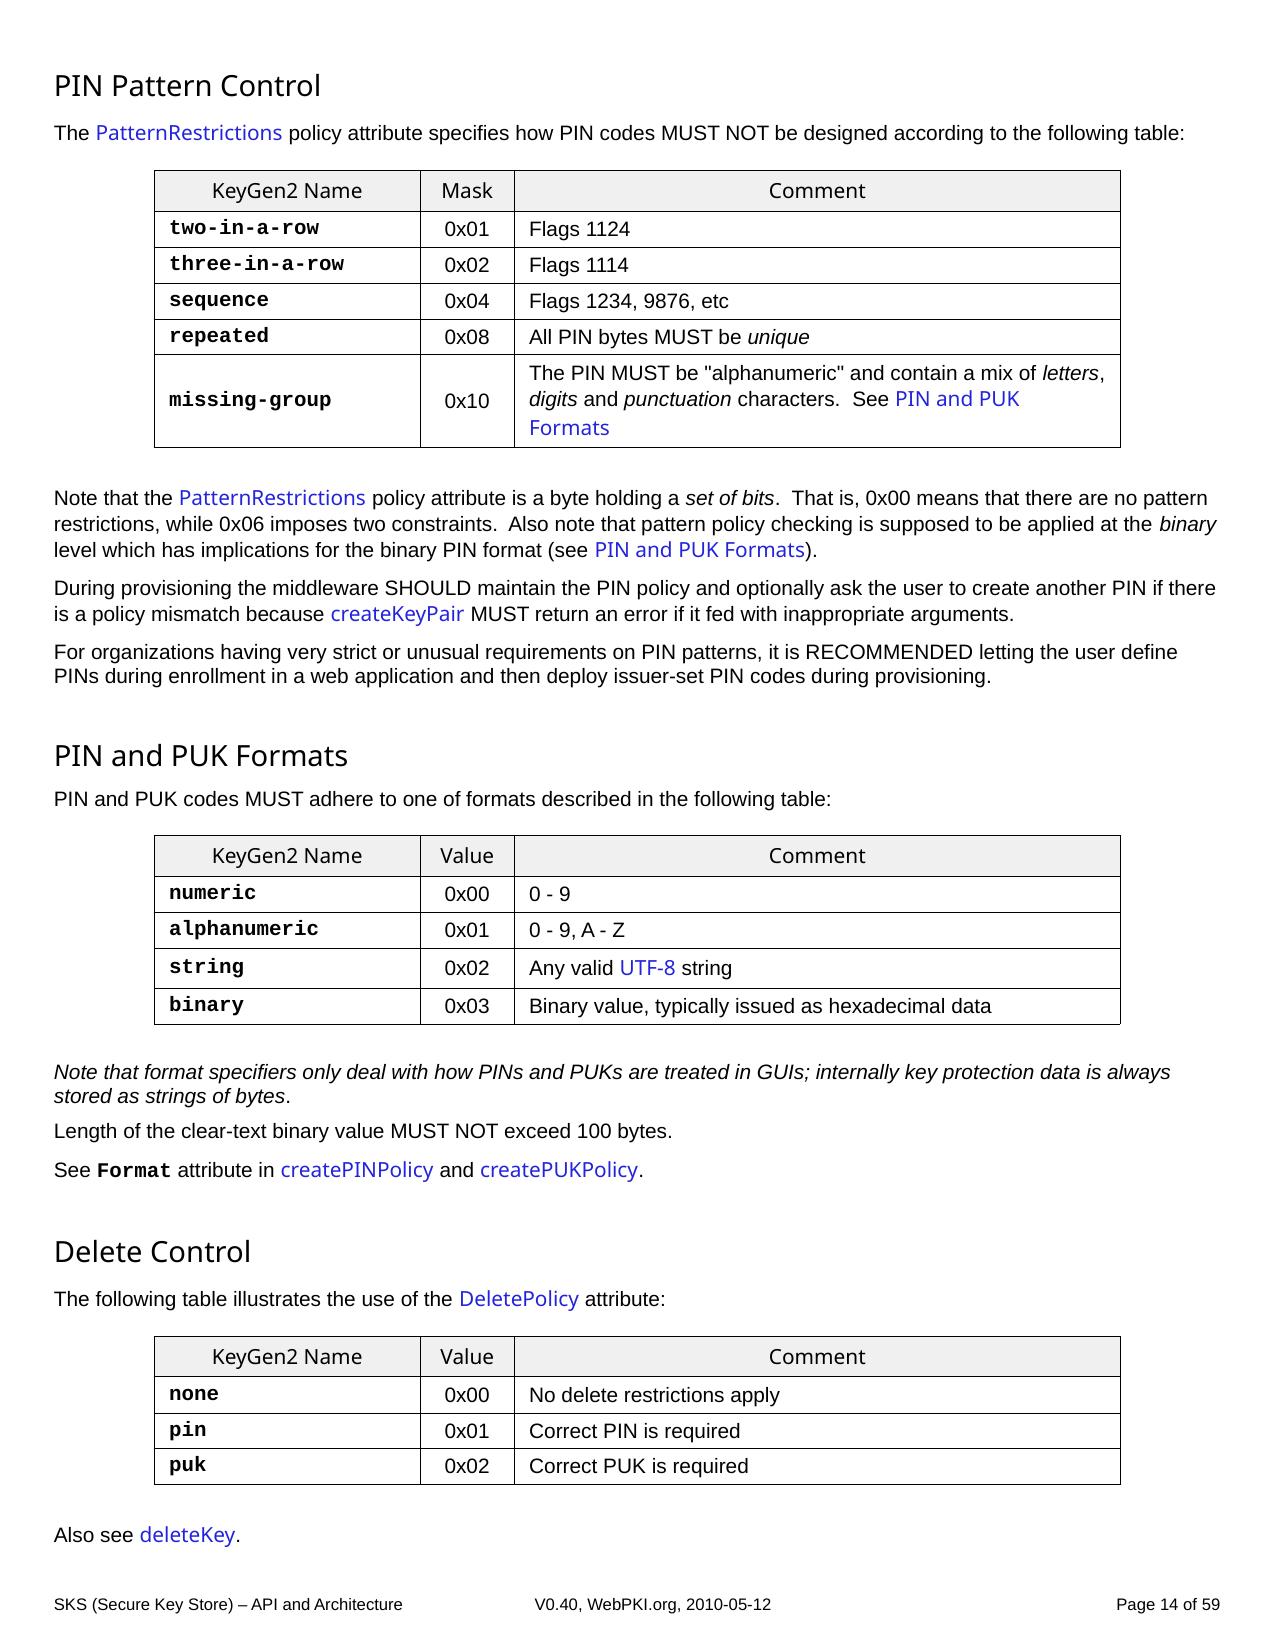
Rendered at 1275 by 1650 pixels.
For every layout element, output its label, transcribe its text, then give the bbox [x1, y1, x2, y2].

table_header KeyGen2 Name [155, 836, 420, 876]
table_cell missing-group [155, 355, 420, 447]
table_cell 0x00 [421, 1377, 514, 1412]
table_cell The PIN MUST be "alphanumeric" and contain a mix of letters, digits and punctuation characters. See PIN and PUK Formats [515, 355, 1120, 447]
table_cell No delete restrictions apply [515, 1377, 1120, 1412]
subtitle PIN and PUK Formats [54, 735, 1221, 775]
table_header Comment [515, 1337, 1120, 1376]
text The following table illustrates the use of the DeletePolicy attribute: [54, 1284, 1221, 1312]
text Note that format specifiers only deal with how PINs and PUKs are treated in GUIs; internally key protection data is always stored as strings of bytes. [54, 1060, 1221, 1108]
subtitle PIN Pattern Control [54, 66, 1221, 105]
table_cell Flags 1114 [515, 248, 1120, 282]
table_cell 0x10 [421, 355, 514, 447]
table_cell string [155, 949, 420, 988]
text Length of the clear-text binary value MUST NOT exceed 100 bytes. [54, 1119, 1221, 1143]
table_cell 0x02 [421, 949, 514, 988]
table_cell two-in-a-row [155, 212, 420, 247]
table_cell repeated [155, 320, 420, 354]
table_cell binary [155, 989, 420, 1024]
table_cell three-in-a-row [155, 248, 420, 282]
table_cell 0x08 [421, 320, 514, 354]
table_cell 0 - 9 [515, 877, 1120, 912]
table_header Value [421, 1337, 514, 1376]
table_cell none [155, 1377, 420, 1412]
table_cell sequence [155, 284, 420, 318]
text Note that the PatternRestrictions policy attribute is a byte holding a set of bits. That is, 0x00 means that there are no pattern restrictions, while 0x06 imposes two constraints. Also note that pattern policy checking is supposed to be applied at the binary level which has implications for the binary PIN format (see PIN and PUK Formats). [54, 483, 1221, 564]
text See Format attribute in createPINPolicy and createPUKPolicy. [54, 1155, 1221, 1184]
table_cell 0 - 9, A - Z [515, 913, 1120, 947]
table_cell Correct PIN is required [515, 1414, 1120, 1448]
table_header KeyGen2 Name [155, 1337, 420, 1376]
subtitle Delete Control [54, 1232, 1221, 1271]
table_cell Correct PUK is required [515, 1449, 1120, 1484]
table_cell 0x00 [421, 877, 514, 912]
text For organizations having very strict or unusual requirements on PIN patterns, it is RECOMMENDED letting the user define PINs during enrollment in a web application and then deploy issuer-set PIN codes during provisioning. [54, 640, 1221, 688]
table_cell puk [155, 1449, 420, 1484]
table_cell Any valid UTF-8 string [515, 949, 1120, 988]
text PIN and PUK codes MUST adhere to one of formats described in the following table: [54, 787, 1221, 835]
table_cell Binary value, typically issued as hexadecimal data [515, 989, 1120, 1024]
table_cell numeric [155, 877, 420, 912]
table_cell 0x02 [421, 248, 514, 282]
table_cell 0x01 [421, 913, 514, 947]
table_cell pin [155, 1414, 420, 1448]
table_cell 0x04 [421, 284, 514, 318]
table_header Value [421, 836, 514, 876]
table_cell Flags 1234, 9876, etc [515, 284, 1120, 318]
table_cell All PIN bytes MUST be unique [515, 320, 1120, 354]
table_cell 0x01 [421, 212, 514, 247]
table_cell 0x02 [421, 1449, 514, 1484]
table_cell alphanumeric [155, 913, 420, 947]
table_cell 0x03 [421, 989, 514, 1024]
table_header Comment [515, 836, 1120, 876]
table_header Comment [515, 171, 1120, 211]
table_header KeyGen2 Name [155, 171, 420, 211]
text The PatternRestrictions policy attribute specifies how PIN codes MUST NOT be designed according to the following table: [54, 118, 1221, 170]
text Also see deleteKey. [54, 1520, 1221, 1548]
table_header Mask [421, 171, 514, 211]
text During provisioning the middleware SHOULD maintain the PIN policy and optionally ask the user to create another PIN if there is a policy mismatch because createKeyPair MUST return an error if it fed with inappropriate arguments. [54, 576, 1221, 628]
table_cell 0x01 [421, 1414, 514, 1448]
table_cell Flags 1124 [515, 212, 1120, 247]
